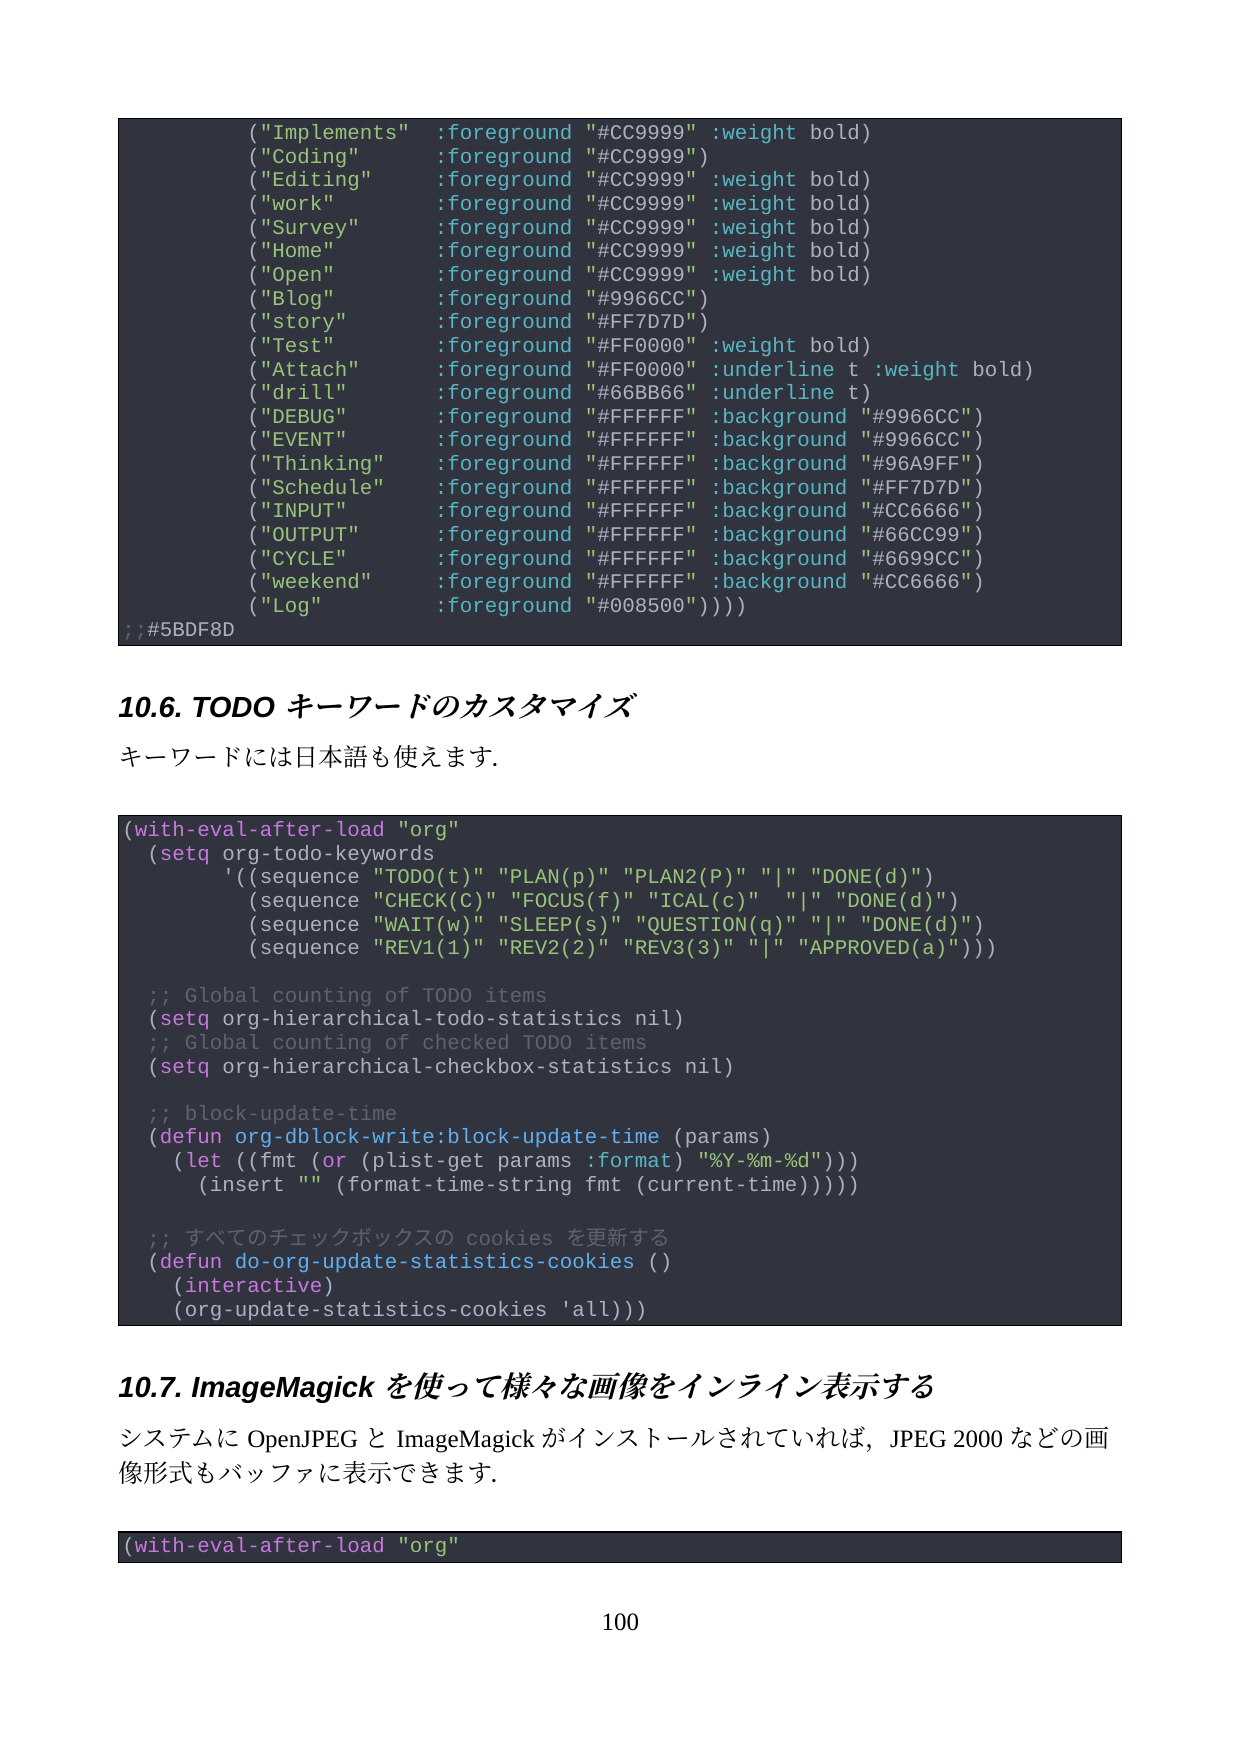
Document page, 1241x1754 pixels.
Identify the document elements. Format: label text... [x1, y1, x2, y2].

text (setq org-hierarchical-checkbox-statistics nil) [119, 1052, 1121, 1075]
text ("Log" :foreground "#008500")))) [119, 591, 1121, 615]
subtitle TODO キーワードのカスタマイズ [118, 684, 1122, 726]
text (insert "" (format-time-string fmt (current-time))))) [119, 1170, 1121, 1193]
text キーワードには日本語も使えます． [118, 738, 1122, 803]
text ("Home" :foreground "#CC9999" :weight bold) [119, 236, 1121, 260]
text ;; block-update-time [119, 1099, 1121, 1123]
text (defun do-org-update-statistics-cookies () [119, 1248, 1121, 1271]
text ("Editing" :foreground "#CC9999" :weight bold) [119, 165, 1121, 189]
text ("Coding" :foreground "#CC9999") [119, 142, 1121, 165]
text ("Test" :foreground "#FF0000" :weight bold) [119, 331, 1121, 354]
text ("Blog" :foreground "#9966CC") [119, 284, 1121, 307]
text (with-eval-after-load "org" [119, 1533, 1121, 1562]
text ("work" :foreground "#CC9999" :weight bold) [119, 189, 1121, 213]
text ("OUTPUT" :foreground "#FFFFFF" :background "#66CC99") [119, 520, 1121, 544]
text (setq org-hierarchical-todo-statistics nil) [119, 1004, 1121, 1028]
text (defun org-dblock-write:block-update-time (params) [119, 1123, 1121, 1146]
text ;;#5BDF8D [119, 615, 1121, 645]
text ("weekend" :foreground "#FFFFFF" :background "#CC6666") [119, 567, 1121, 591]
text ("drill" :foreground "#66BB66" :underline t) [119, 378, 1121, 402]
text ("DEBUG" :foreground "#FFFFFF" :background "#9966CC") [119, 402, 1121, 426]
subtitle ImageMagick を使って様々な画像をインライン表示する [118, 1364, 1122, 1406]
text (setq org-todo-keywords [119, 839, 1121, 862]
text ("Survey" :foreground "#CC9999" :weight bold) [119, 213, 1121, 236]
text システムに OpenJPEG と ImageMagick がインストールされていれば，JPEG 2000 などの画像形式もバッファに表示できます． [118, 1418, 1122, 1519]
text (sequence "WAIT(w)" "SLEEP(s)" "QUESTION(q)" "|" "DONE(d)") [119, 910, 1121, 933]
text (org-update-statistics-cookies 'all))) [119, 1295, 1121, 1325]
text ("Implements" :foreground "#CC9999" :weight bold) [119, 119, 1121, 142]
text '((sequence "TODO(t)" "PLAN(p)" "PLAN2(P)" "|" "DONE(d)") [119, 862, 1121, 886]
text ("EVENT" :foreground "#FFFFFF" :background "#9966CC") [119, 426, 1121, 449]
text ("Open" :foreground "#CC9999" :weight bold) [119, 260, 1121, 284]
text ("Attach" :foreground "#FF0000" :underline t :weight bold) [119, 354, 1121, 378]
text (interactive) [119, 1271, 1121, 1295]
text ("INPUT" :foreground "#FFFFFF" :background "#CC6666") [119, 496, 1121, 520]
text ("Schedule" :foreground "#FFFFFF" :background "#FF7D7D") [119, 473, 1121, 496]
text ("Thinking" :foreground "#FFFFFF" :background "#96A9FF") [119, 449, 1121, 473]
text (sequence "CHECK(C)" "FOCUS(f)" "ICAL(c)" "|" "DONE(d)") [119, 886, 1121, 910]
text ;; すべてのチェックボックスの cookies を更新する [119, 1217, 1121, 1248]
text (sequence "REV1(1)" "REV2(2)" "REV3(3)" "|" "APPROVED(a)"))) [119, 933, 1121, 957]
text (let ((fmt (or (plist-get params :format) "%Y-%m-%d"))) [119, 1146, 1121, 1170]
text (with-eval-after-load "org" [119, 816, 1121, 839]
text ;; Global counting of checked TODO items [119, 1028, 1121, 1052]
text ("CYCLE" :foreground "#FFFFFF" :background "#6699CC") [119, 544, 1121, 567]
text ;; Global counting of TODO items [119, 981, 1121, 1004]
text ("story" :foreground "#FF7D7D") [119, 307, 1121, 331]
